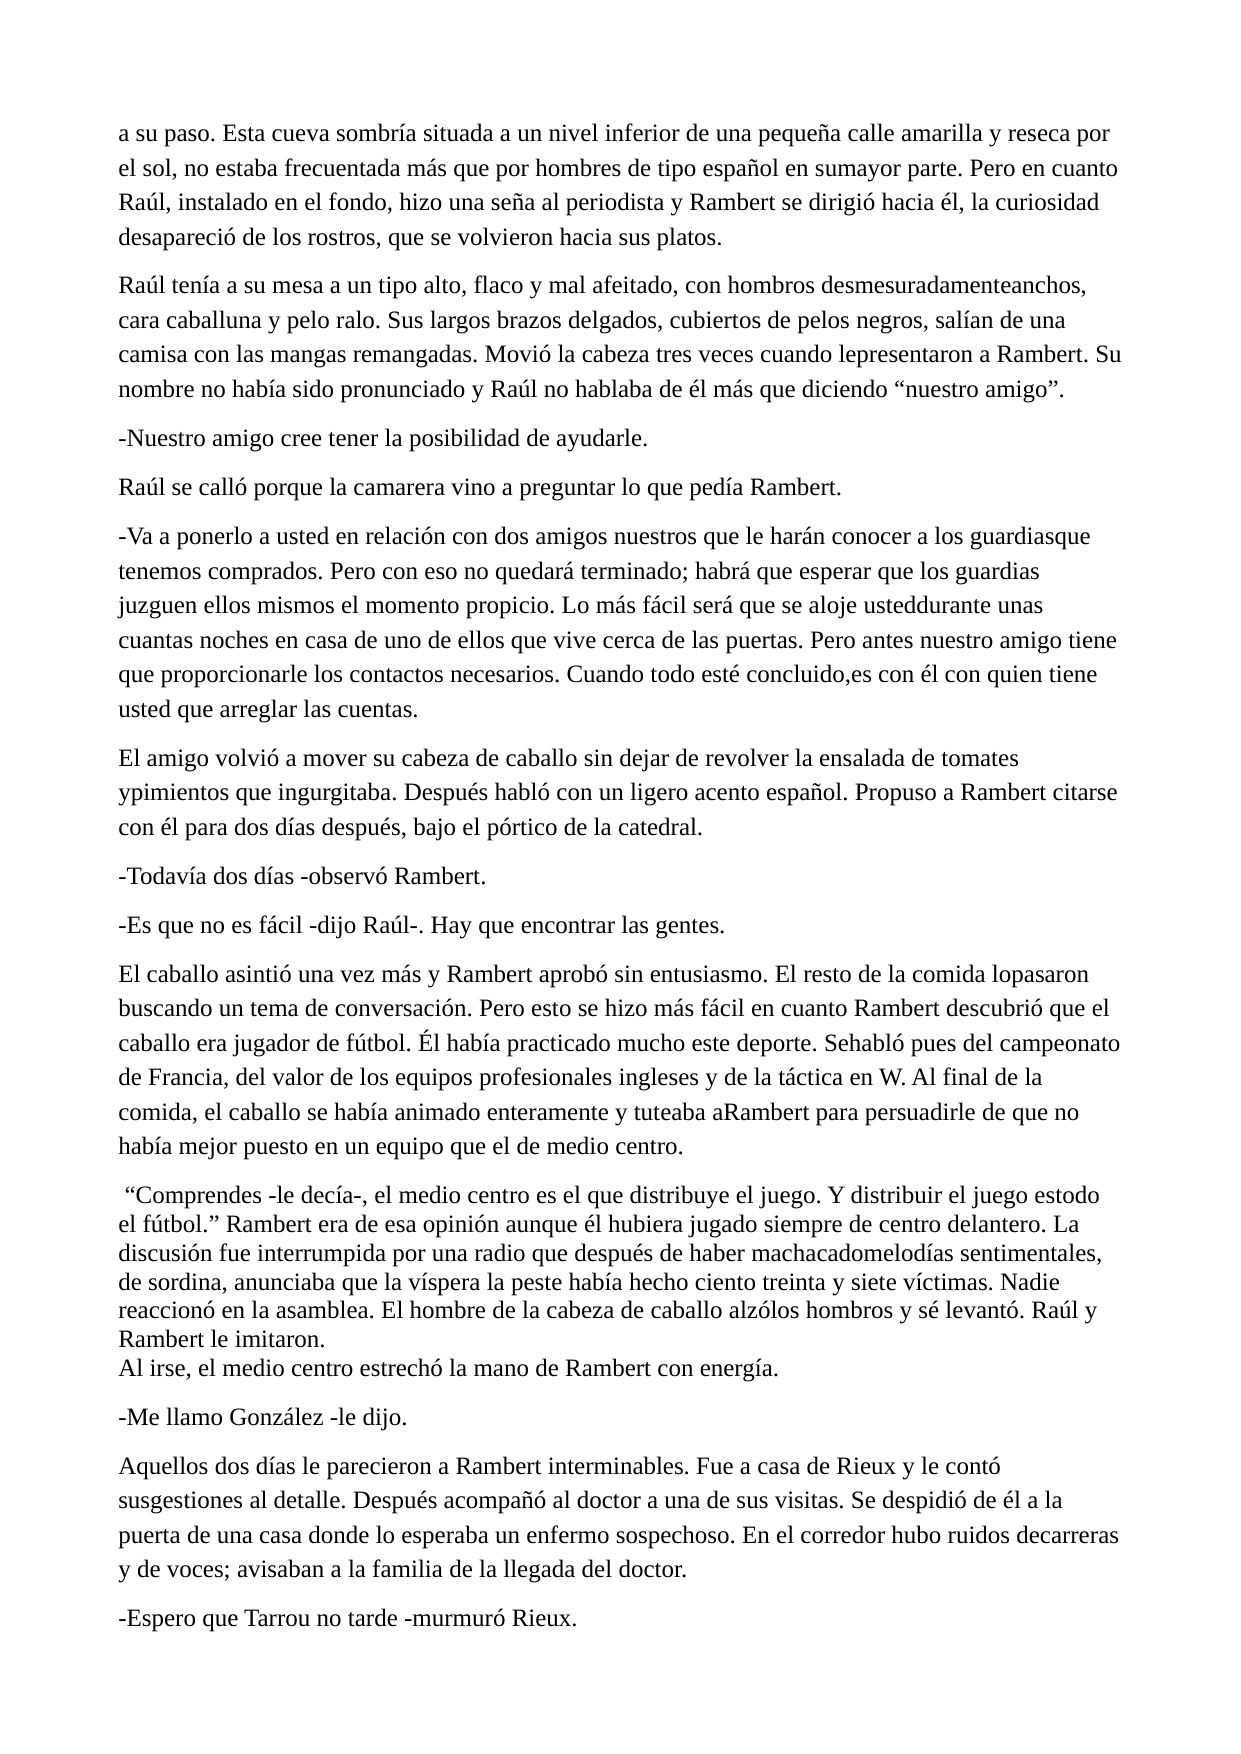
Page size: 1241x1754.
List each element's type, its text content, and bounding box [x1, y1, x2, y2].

text “Comprendes -le decía-, el medio centro es el que distribuye el juego. Y distribuir el juego estodo el fútbol.” Rambert era de esa opinión aunque él hubiera jugado siempre de centro delantero. La discusión fue interrumpida por una radio que después de haber machacadomelodías sentimentales, de sordina, anunciaba que la víspera la peste había hecho ciento treinta y siete víctimas. Nadie reaccionó en la asamblea. El hombre de la cabeza de caballo alzólos hombros y sé levantó. Raúl y Rambert le imitaron. [118, 1180, 1122, 1353]
text Al irse, el medio centro estrechó la mano de Rambert con energía. [118, 1353, 1122, 1382]
text El caballo asintió una vez más y Rambert aprobó sin entusiasmo. El resto de la comida lopasaron buscando un tema de conversación. Pero esto se hizo más fácil en cuanto Rambert descubrió que el caballo era jugador de fútbol. Él había practicado mucho este deporte. Sehabló pues del campeonato de Francia, del valor de los equipos profesionales ingleses y de la táctica en W. Al final de la comida, el caballo se había animado enteramente y tuteaba aRambert para persuadirle de que no había mejor puesto en un equipo que el de medio centro. [118, 959, 1122, 1160]
text El amigo volvió a mover su cabeza de caballo sin dejar de revolver la ensalada de tomates ypimientos que ingurgitaba. Después habló con un ligero acento español. Propuso a Rambert citarse con él para dos días después, bajo el pórtico de la catedral. [118, 743, 1122, 840]
text -Me llamo González -le dijo. [118, 1402, 1122, 1431]
text -Todavía dos días -observó Rambert. [118, 861, 1122, 889]
text a su paso. Esta cueva sombría situada a un nivel inferior de una pequeña calle amarilla y reseca por el sol, no estaba frecuentada más que por hombres de tipo español en sumayor parte. Pero en cuanto Raúl, instalado en el fondo, hizo una seña al periodista y Rambert se dirigió hacia él, la curiosidad desapareció de los rostros, que se volvieron hacia sus platos. [118, 118, 1122, 250]
text -Va a ponerlo a usted en relación con dos amigos nuestros que le harán conocer a los guardiasque tenemos comprados. Pero con eso no quedará terminado; habrá que esperar que los guardias juzguen ellos mismos el momento propicio. Lo más fácil será que se aloje usteddurante unas cuantas noches en casa de uno de ellos que vive cerca de las puertas. Pero antes nuestro amigo tiene que proporcionarle los contactos necesarios. Cuando todo esté concluido,es con él con quien tiene usted que arreglar las cuentas. [118, 521, 1122, 722]
text Raúl se calló porque la camarera vino a preguntar lo que pedía Rambert. [118, 472, 1122, 501]
text -Es que no es fácil -dijo Raúl-. Hay que encontrar las gentes. [118, 910, 1122, 938]
text -Espero que Tarrou no tarde -murmuró Rieux. [118, 1603, 1122, 1632]
text Raúl tenía a su mesa a un tipo alto, flaco y mal afeitado, con hombros desmesuradamenteanchos, cara caballuna y pelo ralo. Sus largos brazos delgados, cubiertos de pelos negros, salían de una camisa con las mangas remangadas. Movió la cabeza tres veces cuando lepresentaron a Rambert. Su nombre no había sido pronunciado y Raúl no hablaba de él más que diciendo “nuestro amigo”. [118, 271, 1122, 403]
text -Nuestro amigo cree tener la posibilidad de ayudarle. [118, 423, 1122, 452]
text Aquellos dos días le parecieron a Rambert interminables. Fue a casa de Rieux y le contó susgestiones al detalle. Después acompañó al doctor a una de sus visitas. Se despidió de él a la puerta de una casa donde lo esperaba un enfermo sospechoso. En el corredor hubo ruidos decarreras y de voces; avisaban a la familia de la llegada del doctor. [118, 1451, 1122, 1583]
